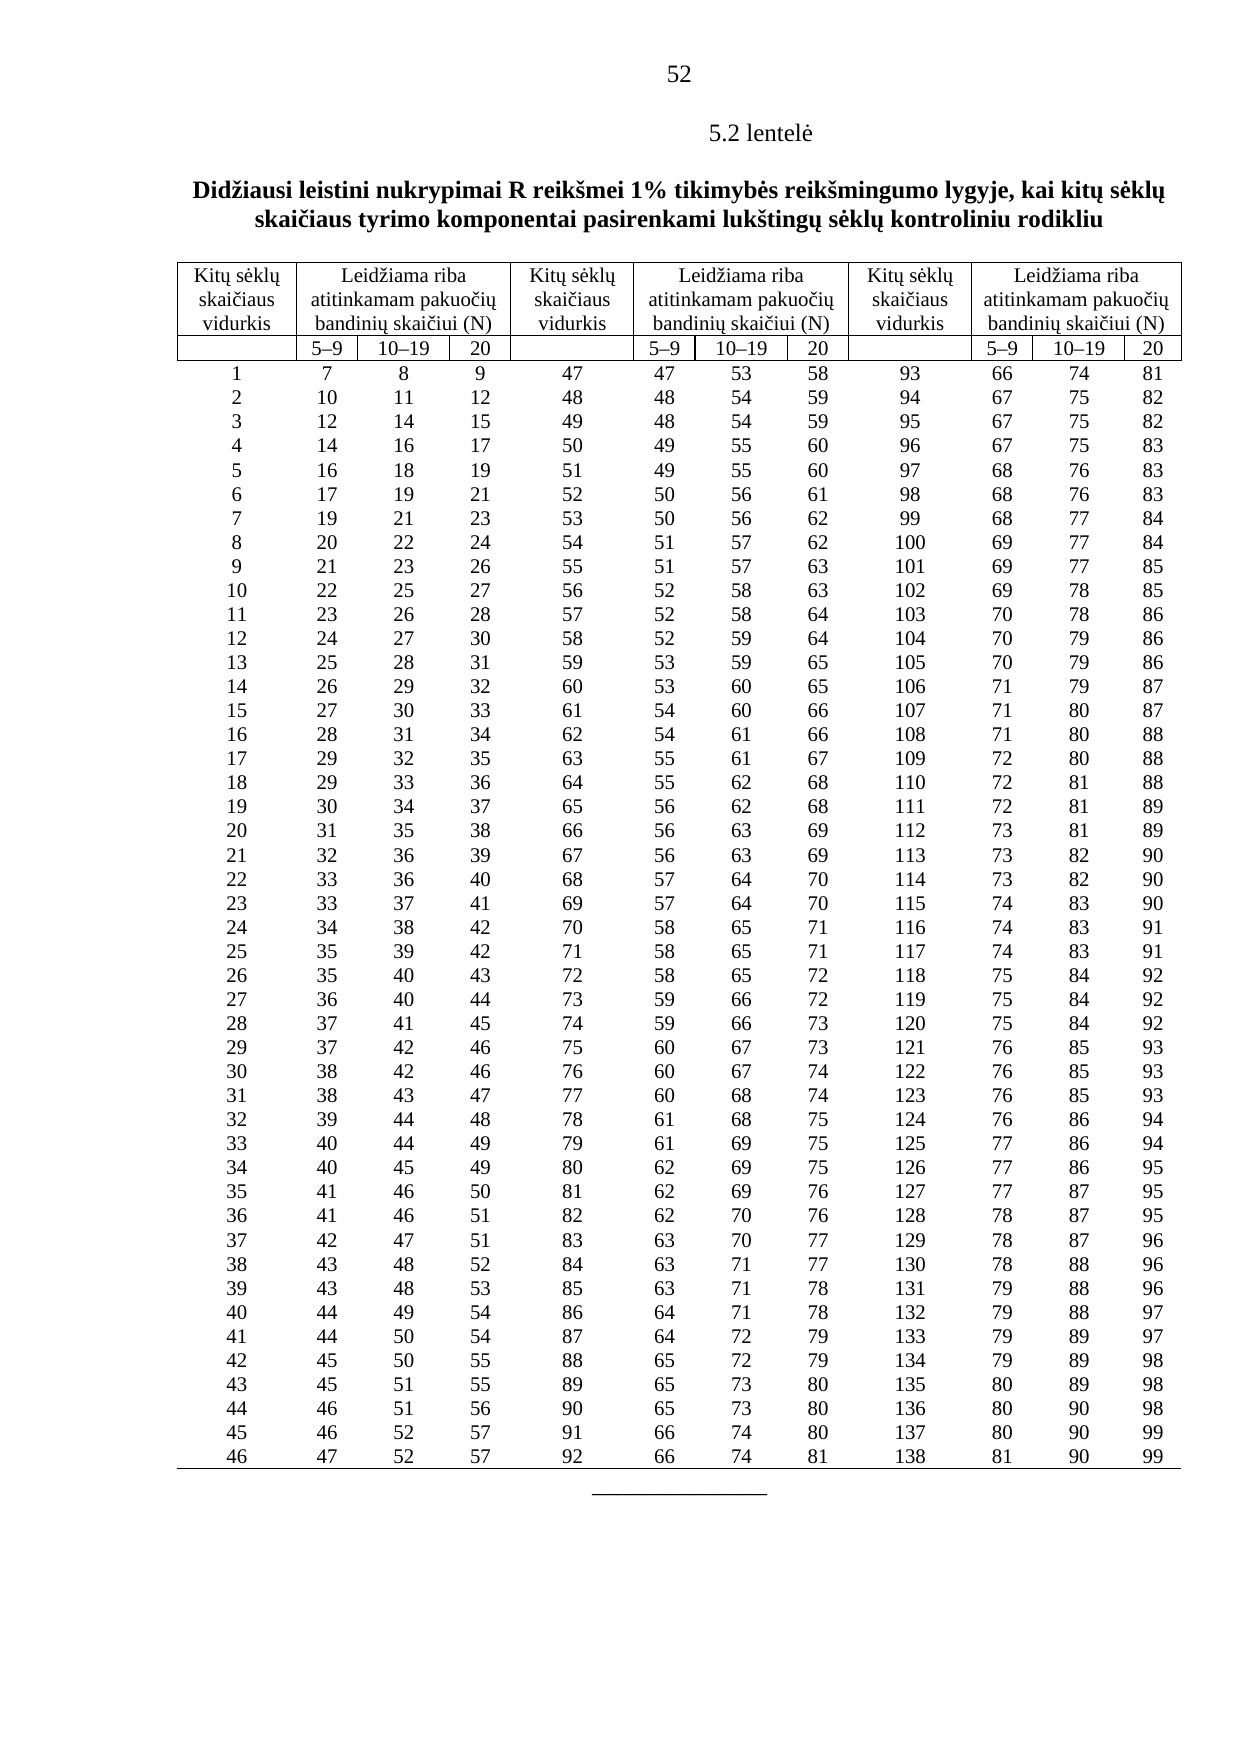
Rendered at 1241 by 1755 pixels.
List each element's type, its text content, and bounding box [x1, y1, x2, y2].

table_cell 10 [296, 385, 357, 409]
table_cell 79 [1033, 674, 1125, 698]
table_cell 64 [511, 770, 633, 794]
table_cell 88 [1125, 746, 1181, 770]
table_cell 55 [449, 1348, 511, 1372]
table_cell 32 [449, 674, 511, 698]
table_cell 65 [511, 794, 633, 818]
table_cell 59 [695, 650, 787, 674]
table_cell 32 [358, 746, 449, 770]
table_cell 12 [177, 626, 296, 650]
table_cell 66 [511, 819, 633, 842]
table_cell 36 [177, 1204, 296, 1227]
table_cell 45 [177, 1420, 296, 1444]
table_cell 62 [634, 1155, 695, 1179]
table_cell 88 [1033, 1252, 1125, 1276]
table_cell 77 [971, 1155, 1033, 1179]
table_cell 69 [695, 1179, 787, 1203]
table_cell 77 [787, 1228, 849, 1252]
table_cell 102 [849, 578, 971, 602]
table_cell 71 [695, 1276, 787, 1300]
table_cell 42 [358, 1035, 449, 1059]
table_cell 20 [177, 819, 296, 842]
table_cell 64 [787, 602, 849, 626]
table_cell 87 [1033, 1228, 1125, 1252]
table_cell 51 [634, 554, 695, 578]
table_cell 84 [1033, 1011, 1125, 1035]
table_cell 22 [358, 530, 449, 554]
table_cell 70 [971, 650, 1033, 674]
table_cell 75 [787, 1131, 849, 1155]
table_header Leidžiama riba atitinkamam pakuočių bandinių skaičiui (N) [972, 263, 1181, 335]
table_cell 79 [511, 1131, 633, 1155]
table_cell 75 [1033, 434, 1125, 457]
table_cell 42 [449, 939, 511, 963]
table_cell 41 [296, 1179, 357, 1203]
table_cell 126 [849, 1155, 971, 1179]
table_cell 37 [296, 1035, 357, 1059]
table_cell 25 [358, 578, 449, 602]
table_cell 40 [296, 1131, 357, 1155]
table_cell 60 [695, 674, 787, 698]
table_cell 81 [1033, 794, 1125, 818]
table_cell 27 [296, 698, 357, 722]
table_cell 53 [634, 650, 695, 674]
table_cell 66 [787, 722, 849, 746]
table_cell 37 [296, 1011, 357, 1035]
table_cell 108 [849, 722, 971, 746]
table_cell 79 [787, 1324, 849, 1348]
table_cell 44 [358, 1107, 449, 1131]
table_cell 52 [449, 1252, 511, 1276]
table_cell 77 [787, 1252, 849, 1276]
table_cell 70 [695, 1228, 787, 1252]
table_cell 25 [296, 650, 357, 674]
table_cell 101 [849, 554, 971, 578]
table_cell 81 [1033, 819, 1125, 842]
table_cell 85 [1125, 578, 1181, 602]
table_cell 78 [511, 1107, 633, 1131]
table_cell 80 [971, 1396, 1033, 1420]
table_cell 87 [1125, 698, 1181, 722]
table_cell 70 [511, 915, 633, 939]
table_cell 73 [787, 1011, 849, 1035]
table_cell 120 [849, 1011, 971, 1035]
table_cell 39 [449, 843, 511, 867]
table_cell 91 [511, 1420, 633, 1444]
table_cell 27 [177, 987, 296, 1011]
table_cell 57 [695, 530, 787, 554]
table_cell 19 [177, 794, 296, 818]
table_cell 76 [1033, 458, 1125, 482]
table_cell 62 [787, 530, 849, 554]
table_cell 68 [971, 482, 1033, 506]
table_cell 44 [296, 1324, 357, 1348]
table_cell 77 [1033, 530, 1125, 554]
table_cell 76 [787, 1179, 849, 1203]
table_cell 66 [634, 1444, 695, 1468]
table_cell 32 [177, 1107, 296, 1131]
table_cell 59 [634, 1011, 695, 1035]
table_cell 80 [1033, 698, 1125, 722]
table_cell 88 [1033, 1276, 1125, 1300]
table_cell 71 [511, 939, 633, 963]
table_cell 109 [849, 746, 971, 770]
table_cell 37 [358, 891, 449, 915]
table_cell 22 [296, 578, 357, 602]
table_cell 75 [971, 963, 1033, 987]
table_cell 71 [787, 915, 849, 939]
table_cell 86 [1125, 650, 1181, 674]
table_cell 33 [296, 891, 357, 915]
table_cell 104 [849, 626, 971, 650]
table_cell 41 [296, 1204, 357, 1227]
table_cell 67 [971, 434, 1033, 457]
table_cell 3 [177, 409, 296, 433]
table_cell 71 [695, 1252, 787, 1276]
table_cell 86 [1125, 626, 1181, 650]
table_cell 88 [1033, 1300, 1125, 1324]
table_cell 40 [177, 1300, 296, 1324]
table_cell 96 [1125, 1228, 1181, 1252]
table_cell 47 [634, 361, 695, 385]
table_cell 76 [1033, 482, 1125, 506]
table_cell 70 [787, 867, 849, 891]
table_cell 95 [1125, 1204, 1181, 1227]
table_cell 74 [787, 1059, 849, 1083]
table_cell 95 [1125, 1179, 1181, 1203]
table_cell 87 [511, 1324, 633, 1348]
table_cell 78 [971, 1204, 1033, 1227]
table_cell 48 [358, 1276, 449, 1300]
table_cell 50 [634, 482, 695, 506]
table_cell 75 [1033, 385, 1125, 409]
table_cell 10 [177, 578, 296, 602]
table_cell 67 [971, 385, 1033, 409]
table_cell 63 [695, 819, 787, 842]
table_cell 44 [449, 987, 511, 1011]
table_cell 98 [1125, 1372, 1181, 1396]
table_cell 33 [296, 867, 357, 891]
table_cell 83 [1125, 482, 1181, 506]
table_cell 77 [1033, 506, 1125, 530]
table_cell 92 [511, 1444, 633, 1468]
table_cell 67 [787, 746, 849, 770]
table_cell 36 [296, 987, 357, 1011]
table_cell 38 [449, 819, 511, 842]
table_cell 74 [971, 891, 1033, 915]
table_cell 63 [787, 578, 849, 602]
table_cell 74 [511, 1011, 633, 1035]
table_cell 62 [634, 1179, 695, 1203]
table_cell 45 [358, 1155, 449, 1179]
table_cell 71 [971, 722, 1033, 746]
table_cell 83 [511, 1228, 633, 1252]
table_cell 63 [634, 1252, 695, 1276]
table_cell 93 [849, 361, 971, 385]
table_header Kitų sėklų skaičiaus vidurkis [511, 263, 633, 335]
table_cell 92 [1125, 987, 1181, 1011]
table_cell 60 [634, 1059, 695, 1083]
table_cell 73 [971, 867, 1033, 891]
table_cell 100 [849, 530, 971, 554]
table_cell 50 [449, 1179, 511, 1203]
table_cell 98 [1125, 1348, 1181, 1372]
table_cell 57 [634, 891, 695, 915]
table_cell 28 [358, 650, 449, 674]
table_cell 78 [971, 1228, 1033, 1252]
table_cell 61 [695, 722, 787, 746]
table_cell 5–9 [972, 336, 1032, 360]
table_cell 21 [296, 554, 357, 578]
table_cell 58 [787, 361, 849, 385]
table_cell 48 [449, 1107, 511, 1131]
table_cell [178, 336, 296, 360]
table_cell 18 [177, 770, 296, 794]
table_cell 60 [787, 458, 849, 482]
table_cell 56 [634, 794, 695, 818]
table_cell 35 [449, 746, 511, 770]
table_cell 52 [634, 578, 695, 602]
table_cell 41 [177, 1324, 296, 1348]
table_cell 61 [787, 482, 849, 506]
table_cell 26 [177, 963, 296, 987]
table_cell 45 [296, 1348, 357, 1372]
table_cell 54 [449, 1300, 511, 1324]
table_cell 85 [1033, 1059, 1125, 1083]
table_cell 55 [634, 770, 695, 794]
table_cell 34 [449, 722, 511, 746]
table_cell 69 [695, 1131, 787, 1155]
table_cell 51 [449, 1228, 511, 1252]
table_cell 54 [511, 530, 633, 554]
table_cell 78 [787, 1276, 849, 1300]
table_cell 66 [787, 698, 849, 722]
table_cell 57 [634, 867, 695, 891]
table_cell 6 [177, 482, 296, 506]
table_cell 64 [695, 891, 787, 915]
table_cell 27 [449, 578, 511, 602]
table_cell 133 [849, 1324, 971, 1348]
table_cell 72 [511, 963, 633, 987]
table_cell 11 [177, 602, 296, 626]
table_cell 83 [1033, 915, 1125, 939]
table_cell 92 [1125, 963, 1181, 987]
table_cell 115 [849, 891, 971, 915]
table_cell 39 [296, 1107, 357, 1131]
table_cell 85 [1033, 1083, 1125, 1107]
table_cell 83 [1033, 891, 1125, 915]
table_cell 29 [296, 746, 357, 770]
table_cell 55 [695, 458, 787, 482]
table_cell 85 [511, 1276, 633, 1300]
table_cell 73 [695, 1396, 787, 1420]
table_cell 78 [1033, 578, 1125, 602]
table_cell 40 [296, 1155, 357, 1179]
table_cell 71 [695, 1300, 787, 1324]
table_cell 73 [695, 1372, 787, 1396]
table_cell 65 [787, 674, 849, 698]
table_cell 24 [177, 915, 296, 939]
table_cell 82 [1033, 867, 1125, 891]
table_cell 52 [634, 626, 695, 650]
table_cell 13 [177, 650, 296, 674]
table_header Leidžiama riba atitinkamam pakuočių bandinių skaičiui (N) [634, 263, 848, 335]
table_cell 70 [787, 891, 849, 915]
table_cell 23 [358, 554, 449, 578]
table_cell 77 [971, 1179, 1033, 1203]
table_cell 54 [634, 698, 695, 722]
table_cell 119 [849, 987, 971, 1011]
table_cell 31 [296, 819, 357, 842]
table_cell 20 [788, 336, 848, 360]
table_cell 42 [296, 1228, 357, 1252]
table_cell 97 [1125, 1324, 1181, 1348]
table_cell 70 [971, 602, 1033, 626]
table_cell 75 [511, 1035, 633, 1059]
table_cell 53 [511, 506, 633, 530]
table_cell 79 [1033, 626, 1125, 650]
table_cell 31 [177, 1083, 296, 1107]
table_cell 56 [695, 506, 787, 530]
table_cell 50 [511, 434, 633, 457]
table_cell 70 [695, 1204, 787, 1227]
table_cell 34 [358, 794, 449, 818]
table_cell 99 [1125, 1420, 1181, 1444]
table_cell 134 [849, 1348, 971, 1372]
table_cell [849, 336, 971, 360]
table_cell 58 [634, 915, 695, 939]
table_cell 53 [695, 361, 787, 385]
table_cell 59 [787, 385, 849, 409]
table_cell 52 [511, 482, 633, 506]
table_cell 27 [358, 626, 449, 650]
table_cell 16 [177, 722, 296, 746]
table_cell 7 [296, 361, 357, 385]
table_cell 68 [787, 794, 849, 818]
table_cell 86 [1125, 602, 1181, 626]
table_cell 89 [1033, 1372, 1125, 1396]
table_cell 63 [695, 843, 787, 867]
table_cell 96 [849, 434, 971, 457]
table_cell 46 [358, 1179, 449, 1203]
table_cell 16 [358, 434, 449, 457]
table_cell 33 [177, 1131, 296, 1155]
table_cell 68 [695, 1083, 787, 1107]
table_cell 81 [787, 1444, 849, 1468]
table_cell 80 [787, 1372, 849, 1396]
table_cell 58 [634, 939, 695, 963]
table_cell 34 [296, 915, 357, 939]
table_cell 80 [1033, 722, 1125, 746]
table_cell 77 [1033, 554, 1125, 578]
table_cell 72 [971, 770, 1033, 794]
table_cell 74 [695, 1420, 787, 1444]
table_cell 86 [1033, 1131, 1125, 1155]
table_cell 21 [358, 506, 449, 530]
table_cell 89 [1125, 794, 1181, 818]
table_cell 19 [296, 506, 357, 530]
table_cell 57 [449, 1420, 511, 1444]
table_cell 76 [971, 1035, 1033, 1059]
table_cell 42 [449, 915, 511, 939]
table_cell 137 [849, 1420, 971, 1444]
table_cell 91 [1125, 939, 1181, 963]
table_cell 83 [1125, 434, 1181, 457]
table_cell 30 [358, 698, 449, 722]
table_cell 130 [849, 1252, 971, 1276]
table_cell 49 [449, 1155, 511, 1179]
table_cell 93 [1125, 1059, 1181, 1083]
table_cell 16 [296, 458, 357, 482]
table_cell 28 [296, 722, 357, 746]
table_cell 60 [634, 1083, 695, 1107]
table_cell 47 [511, 361, 633, 385]
table_cell 80 [1033, 746, 1125, 770]
table_cell 69 [695, 1155, 787, 1179]
table_cell 52 [358, 1420, 449, 1444]
table_cell 76 [511, 1059, 633, 1083]
table_cell 55 [449, 1372, 511, 1396]
table_cell 18 [358, 458, 449, 482]
table_cell 90 [1125, 867, 1181, 891]
table_cell 99 [849, 506, 971, 530]
table_cell 55 [695, 434, 787, 457]
table_cell 80 [511, 1155, 633, 1179]
table_cell 90 [1033, 1396, 1125, 1420]
table_cell 66 [971, 361, 1033, 385]
table_cell 10–19 [1033, 336, 1124, 360]
table_cell 62 [695, 770, 787, 794]
table_cell 35 [296, 963, 357, 987]
table_cell 86 [1033, 1155, 1125, 1179]
table_cell 47 [296, 1444, 357, 1468]
table_cell 15 [177, 698, 296, 722]
table_cell 37 [177, 1228, 296, 1252]
table_cell 23 [177, 891, 296, 915]
table_cell 93 [1125, 1035, 1181, 1059]
table_cell 41 [358, 1011, 449, 1035]
table_cell 19 [358, 482, 449, 506]
table_cell 17 [177, 746, 296, 770]
table_cell 57 [449, 1444, 511, 1468]
table_cell 76 [971, 1059, 1033, 1083]
table_cell 79 [971, 1324, 1033, 1348]
table_cell 46 [296, 1420, 357, 1444]
table_cell 49 [511, 409, 633, 433]
table_cell 20 [450, 336, 510, 360]
table_cell 78 [971, 1252, 1033, 1276]
table_cell 5 [177, 458, 296, 482]
table_cell 87 [1033, 1179, 1125, 1203]
table_cell 60 [511, 674, 633, 698]
table_cell 69 [511, 891, 633, 915]
table_cell 103 [849, 602, 971, 626]
table_cell 132 [849, 1300, 971, 1324]
table_cell 92 [1125, 1011, 1181, 1035]
table_cell 80 [787, 1396, 849, 1420]
table_cell 111 [849, 794, 971, 818]
table_cell 73 [787, 1035, 849, 1059]
table_cell 38 [296, 1059, 357, 1083]
table_cell 129 [849, 1228, 971, 1252]
table_cell 22 [177, 867, 296, 891]
table_cell 78 [787, 1300, 849, 1324]
table_cell 94 [849, 385, 971, 409]
table_cell 65 [787, 650, 849, 674]
table_cell 20 [296, 530, 357, 554]
table_cell 79 [971, 1300, 1033, 1324]
table_cell 56 [634, 843, 695, 867]
table_cell 46 [177, 1444, 296, 1468]
table_header Kitų sėklų skaičiaus vidurkis [849, 263, 971, 335]
table_cell 81 [511, 1179, 633, 1203]
table_cell 29 [358, 674, 449, 698]
table_cell 56 [695, 482, 787, 506]
table_cell 79 [971, 1348, 1033, 1372]
table_cell 1 [177, 361, 296, 385]
table_cell 96 [1125, 1252, 1181, 1276]
table_cell 29 [177, 1035, 296, 1059]
table_cell 136 [849, 1396, 971, 1420]
table_cell 81 [1125, 361, 1181, 385]
table_cell 78 [1033, 602, 1125, 626]
table_cell 69 [971, 530, 1033, 554]
table_cell 44 [177, 1396, 296, 1420]
table_cell 107 [849, 698, 971, 722]
table_cell 71 [971, 698, 1033, 722]
table_cell 83 [1125, 458, 1181, 482]
table_cell 68 [787, 770, 849, 794]
table_cell 42 [358, 1059, 449, 1083]
table_cell 131 [849, 1276, 971, 1300]
table_cell 67 [695, 1059, 787, 1083]
table_cell 84 [1125, 506, 1181, 530]
table_cell 14 [177, 674, 296, 698]
table_cell 61 [634, 1107, 695, 1131]
table_cell 98 [849, 482, 971, 506]
table_cell 72 [695, 1348, 787, 1372]
table_cell 79 [971, 1276, 1033, 1300]
table_cell 138 [849, 1444, 971, 1468]
table_cell 86 [1033, 1107, 1125, 1131]
table_cell 76 [971, 1107, 1033, 1131]
table_cell 57 [695, 554, 787, 578]
table_cell 36 [358, 867, 449, 891]
table_cell 82 [1125, 409, 1181, 433]
table_cell 90 [511, 1396, 633, 1420]
table_cell 8 [358, 361, 449, 385]
table_cell 85 [1033, 1035, 1125, 1059]
table_cell 48 [634, 409, 695, 433]
table_cell 24 [296, 626, 357, 650]
table_cell 47 [449, 1083, 511, 1107]
table_cell 73 [511, 987, 633, 1011]
table_cell 58 [511, 626, 633, 650]
table_cell 98 [1125, 1396, 1181, 1420]
table_cell 83 [1033, 939, 1125, 963]
table_cell 25 [177, 939, 296, 963]
table_cell 72 [971, 794, 1033, 818]
table_cell 88 [511, 1348, 633, 1372]
table_cell 72 [695, 1324, 787, 1348]
table_cell 35 [358, 819, 449, 842]
table_cell 135 [849, 1372, 971, 1396]
table_cell 116 [849, 915, 971, 939]
table_cell 84 [1033, 987, 1125, 1011]
table_cell 14 [358, 409, 449, 433]
table_cell 105 [849, 650, 971, 674]
table_cell 49 [358, 1300, 449, 1324]
table_cell 26 [358, 602, 449, 626]
table_cell 82 [1033, 843, 1125, 867]
table_cell 94 [1125, 1107, 1181, 1131]
table_cell 40 [358, 963, 449, 987]
table_cell 94 [1125, 1131, 1181, 1155]
table_cell 39 [177, 1276, 296, 1300]
table_cell 30 [449, 626, 511, 650]
table_cell 15 [449, 409, 511, 433]
table_cell 14 [296, 434, 357, 457]
table_cell 59 [787, 409, 849, 433]
table_cell 31 [449, 650, 511, 674]
table_cell 51 [449, 1204, 511, 1227]
table_cell 84 [511, 1252, 633, 1276]
table_cell 74 [1033, 361, 1125, 385]
table_cell 49 [634, 434, 695, 457]
table_cell 90 [1125, 843, 1181, 867]
table_cell 74 [971, 915, 1033, 939]
table_cell 46 [449, 1035, 511, 1059]
table_cell 84 [1125, 530, 1181, 554]
table_cell 2 [177, 385, 296, 409]
table_cell 64 [634, 1324, 695, 1348]
table_cell 99 [1125, 1444, 1181, 1468]
table_cell 75 [971, 1011, 1033, 1035]
table_cell 60 [787, 434, 849, 457]
table_cell 74 [695, 1444, 787, 1468]
table_cell 89 [511, 1372, 633, 1396]
table_cell 122 [849, 1059, 971, 1083]
table_cell 5–9 [297, 336, 357, 360]
table_cell 10–19 [696, 336, 787, 360]
table_cell 68 [695, 1107, 787, 1131]
table_cell 81 [1033, 770, 1125, 794]
table_cell 87 [1033, 1204, 1125, 1227]
table_cell 106 [849, 674, 971, 698]
table_cell 69 [971, 578, 1033, 602]
table_cell 10–19 [358, 336, 449, 360]
table_cell 75 [787, 1155, 849, 1179]
table_cell 48 [511, 385, 633, 409]
table_cell 74 [971, 939, 1033, 963]
table_cell 17 [296, 482, 357, 506]
table_cell 88 [1125, 722, 1181, 746]
table_cell 57 [511, 602, 633, 626]
table_cell 52 [358, 1444, 449, 1468]
table_cell 67 [971, 409, 1033, 433]
table_cell 51 [358, 1396, 449, 1420]
table_cell 36 [358, 843, 449, 867]
table_cell 65 [634, 1396, 695, 1420]
table_cell 76 [971, 1083, 1033, 1107]
table_cell 72 [971, 746, 1033, 770]
table_cell 46 [449, 1059, 511, 1083]
table_cell 68 [971, 458, 1033, 482]
table_cell 62 [787, 506, 849, 530]
table_cell 45 [296, 1372, 357, 1396]
table_cell 74 [787, 1083, 849, 1107]
table_cell 46 [358, 1204, 449, 1227]
table_cell 23 [296, 602, 357, 626]
table_cell 112 [849, 819, 971, 842]
table_cell 8 [177, 530, 296, 554]
table_cell 56 [634, 819, 695, 842]
table_cell 64 [787, 626, 849, 650]
table_cell 64 [695, 867, 787, 891]
table_cell 48 [634, 385, 695, 409]
table_cell 53 [634, 674, 695, 698]
table_cell 87 [1125, 674, 1181, 698]
table_cell 29 [296, 770, 357, 794]
table_cell 89 [1125, 819, 1181, 842]
table_cell 91 [1125, 915, 1181, 939]
table_cell 17 [449, 434, 511, 457]
table_cell 62 [634, 1204, 695, 1227]
table_cell 54 [634, 722, 695, 746]
table_cell 38 [177, 1252, 296, 1276]
table_cell 50 [358, 1348, 449, 1372]
table_cell 44 [296, 1300, 357, 1324]
table_cell [511, 336, 633, 360]
table_cell 71 [971, 674, 1033, 698]
table_cell 73 [971, 819, 1033, 842]
table_cell 54 [449, 1324, 511, 1348]
table_cell 79 [1033, 650, 1125, 674]
table_cell 39 [358, 939, 449, 963]
table_cell 89 [1033, 1324, 1125, 1348]
table_cell 20 [1125, 336, 1181, 360]
table_cell 110 [849, 770, 971, 794]
table_cell 44 [358, 1131, 449, 1155]
table_cell 60 [634, 1035, 695, 1059]
table_cell 69 [787, 843, 849, 867]
table_cell 43 [296, 1276, 357, 1300]
table_cell 38 [296, 1083, 357, 1107]
table_cell 89 [1033, 1348, 1125, 1372]
table_cell 51 [634, 530, 695, 554]
table_cell 11 [358, 385, 449, 409]
table_cell 65 [695, 915, 787, 939]
table_cell 75 [787, 1107, 849, 1131]
text Didžiausi leistini nukrypimai R reikšmei 1% tikimybės reikšmingumo lygyje, kai kitų sėklų skaičiaus tyrimo komponentai pasirenkami lukštingų sėklų kontroliniu rodikliu [177, 176, 1181, 233]
table_cell 66 [695, 987, 787, 1011]
table_cell 59 [511, 650, 633, 674]
table_cell 90 [1033, 1444, 1125, 1468]
table_cell 51 [358, 1372, 449, 1396]
table_cell 123 [849, 1083, 971, 1107]
table_cell 85 [1125, 554, 1181, 578]
table_cell 121 [849, 1035, 971, 1059]
table_cell 81 [971, 1444, 1033, 1468]
table_cell 63 [634, 1276, 695, 1300]
table_cell 97 [849, 458, 971, 482]
table_cell 117 [849, 939, 971, 963]
table_cell 127 [849, 1179, 971, 1203]
table_cell 31 [358, 722, 449, 746]
table_cell 43 [177, 1372, 296, 1396]
table_cell 128 [849, 1204, 971, 1227]
table_cell 63 [511, 746, 633, 770]
table_cell 95 [1125, 1155, 1181, 1179]
table_cell 46 [296, 1396, 357, 1420]
table_cell 80 [971, 1420, 1033, 1444]
table_cell 37 [449, 794, 511, 818]
table_cell 4 [177, 434, 296, 457]
table_cell 76 [787, 1204, 849, 1227]
table_cell 63 [634, 1228, 695, 1252]
table_cell 68 [971, 506, 1033, 530]
table_cell 47 [358, 1228, 449, 1252]
table_cell 28 [449, 602, 511, 626]
table_cell 72 [787, 987, 849, 1011]
table_cell 70 [971, 626, 1033, 650]
table_cell 67 [695, 1035, 787, 1059]
table_cell 55 [634, 746, 695, 770]
table_cell 54 [695, 409, 787, 433]
table_cell 35 [177, 1179, 296, 1203]
table_cell 30 [296, 794, 357, 818]
table_cell 65 [634, 1372, 695, 1396]
table_cell 38 [358, 915, 449, 939]
table_cell 56 [511, 578, 633, 602]
table_cell 68 [511, 867, 633, 891]
table_cell 26 [296, 674, 357, 698]
table_cell 82 [1125, 385, 1181, 409]
table_cell 45 [449, 1011, 511, 1035]
table_cell 19 [449, 458, 511, 482]
table_cell 71 [787, 939, 849, 963]
table_cell 28 [177, 1011, 296, 1035]
table_cell 59 [634, 987, 695, 1011]
table_cell 43 [296, 1252, 357, 1276]
table_cell 54 [695, 385, 787, 409]
table_cell 43 [449, 963, 511, 987]
table_cell 33 [358, 770, 449, 794]
table_cell 65 [695, 939, 787, 963]
table_cell 95 [849, 409, 971, 433]
table_cell 64 [634, 1300, 695, 1324]
table_cell 75 [1033, 409, 1125, 433]
table_cell 49 [634, 458, 695, 482]
table_cell 33 [449, 698, 511, 722]
table_cell 61 [634, 1131, 695, 1155]
table_cell 93 [1125, 1083, 1181, 1107]
table_cell 96 [1125, 1276, 1181, 1300]
table_header Kitų sėklų skaičiaus vidurkis [178, 263, 296, 335]
table_cell 88 [1125, 770, 1181, 794]
table_cell 58 [695, 578, 787, 602]
table_cell 80 [971, 1372, 1033, 1396]
table_cell 75 [971, 987, 1033, 1011]
table_cell 58 [634, 963, 695, 987]
table_cell 7 [177, 506, 296, 530]
table_cell 50 [634, 506, 695, 530]
table_cell 86 [511, 1300, 633, 1324]
table_cell 77 [971, 1131, 1033, 1155]
table_cell 21 [177, 843, 296, 867]
table_cell 49 [449, 1131, 511, 1155]
table_cell 56 [449, 1396, 511, 1420]
table_cell 50 [358, 1324, 449, 1348]
table_cell 125 [849, 1131, 971, 1155]
table_cell 9 [177, 554, 296, 578]
table_cell 42 [177, 1348, 296, 1372]
table_cell 79 [787, 1348, 849, 1372]
text 5.2 lentelė [709, 118, 1181, 147]
table_cell 5–9 [634, 336, 694, 360]
table_cell 26 [449, 554, 511, 578]
table_cell 63 [787, 554, 849, 578]
table_cell 53 [449, 1276, 511, 1300]
table_cell 66 [634, 1420, 695, 1444]
table_cell 77 [511, 1083, 633, 1107]
table_cell 40 [358, 987, 449, 1011]
table_cell 51 [511, 458, 633, 482]
table_cell 118 [849, 963, 971, 987]
table_cell 40 [449, 867, 511, 891]
table_cell 65 [634, 1348, 695, 1372]
table_cell 60 [695, 698, 787, 722]
table_cell 61 [695, 746, 787, 770]
table_cell 69 [971, 554, 1033, 578]
table_cell 58 [695, 602, 787, 626]
text ______________ [177, 1469, 1181, 1498]
table_cell 23 [449, 506, 511, 530]
table_cell 114 [849, 867, 971, 891]
table_cell 43 [358, 1083, 449, 1107]
table_cell 12 [449, 385, 511, 409]
table_cell 80 [787, 1420, 849, 1444]
table_cell 35 [296, 939, 357, 963]
table_header Leidžiama riba atitinkamam pakuočių bandinių skaičiui (N) [297, 263, 510, 335]
table_cell 69 [787, 819, 849, 842]
table_cell 41 [449, 891, 511, 915]
table_cell 82 [511, 1204, 633, 1227]
table_cell 55 [511, 554, 633, 578]
table_cell 61 [511, 698, 633, 722]
table_cell 36 [449, 770, 511, 794]
table_cell 59 [695, 626, 787, 650]
table_cell 124 [849, 1107, 971, 1131]
table_cell 32 [296, 843, 357, 867]
table_cell 21 [449, 482, 511, 506]
table_cell 73 [971, 843, 1033, 867]
table_cell 72 [787, 963, 849, 987]
table_cell 34 [177, 1155, 296, 1179]
table_cell 97 [1125, 1300, 1181, 1324]
table_cell 67 [511, 843, 633, 867]
table_cell 66 [695, 1011, 787, 1035]
table_cell 12 [296, 409, 357, 433]
table_cell 65 [695, 963, 787, 987]
table_cell 9 [449, 361, 511, 385]
table_cell 62 [511, 722, 633, 746]
table_cell 90 [1125, 891, 1181, 915]
table_cell 24 [449, 530, 511, 554]
table_cell 113 [849, 843, 971, 867]
table_cell 52 [634, 602, 695, 626]
table_cell 90 [1033, 1420, 1125, 1444]
table_cell 62 [695, 794, 787, 818]
table_cell 84 [1033, 963, 1125, 987]
table_cell 48 [358, 1252, 449, 1276]
table_cell 30 [177, 1059, 296, 1083]
